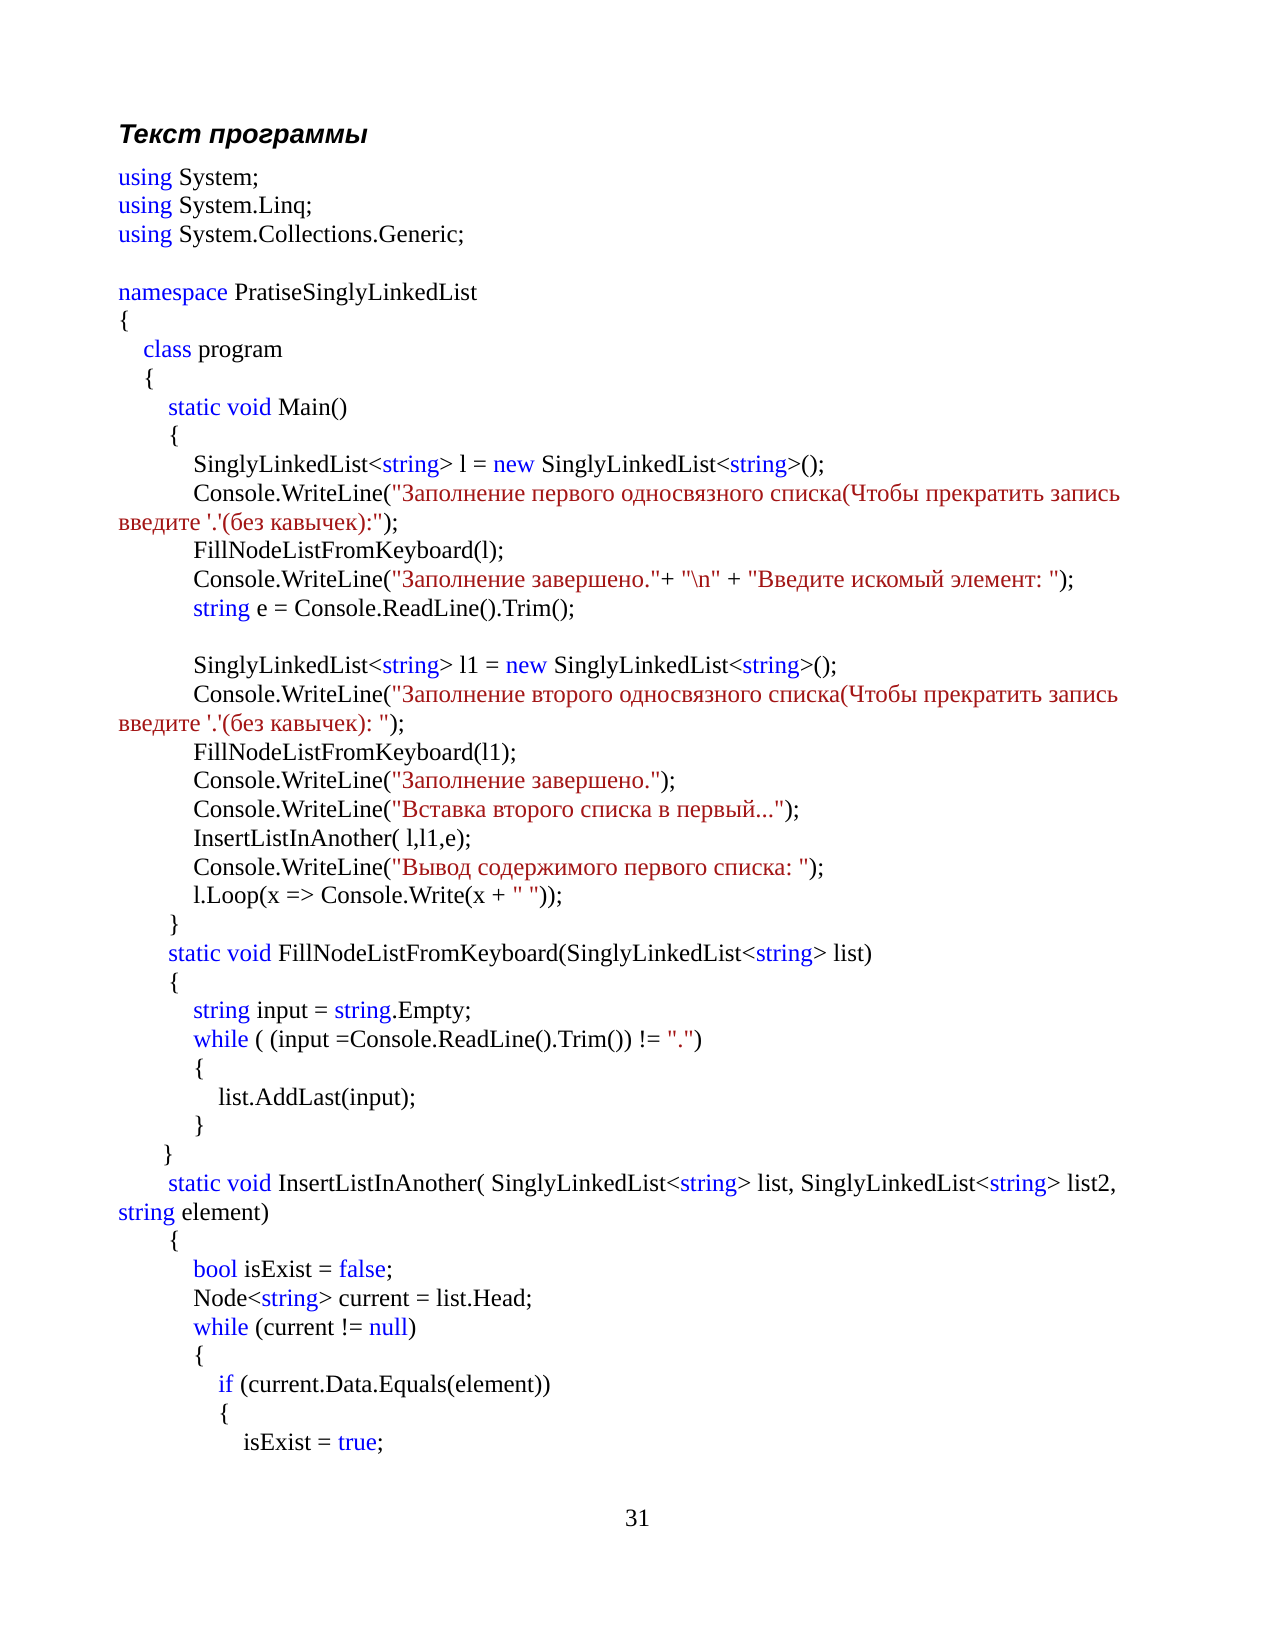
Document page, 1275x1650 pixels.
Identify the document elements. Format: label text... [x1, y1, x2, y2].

subtitle Текст программы [118, 118, 1157, 149]
text using System; using System.Linq; using System.Collections.Generic; namespace PratiseSinglyLinkedList { class program { static void Main() { SinglyLinkedList<string> l = new SinglyLinkedList<string>(); Console.WriteLine("Заполнение первого односвязного списка(Чтобы прекратить запись введите '.'(без кавычек):"); FillNodeListFromKeyboard(l); Console.WriteLine("Заполнение завершено."+ "\n" + "Введите искомый элемент: "); string e = Console.ReadLine().Trim(); SinglyLinkedList<string> l1 = new SinglyLinkedList<string>(); Console.WriteLine("Заполнение второго односвязного списка(Чтобы прекратить запись введите '.'(без кавычек): "); FillNodeListFromKeyboard(l1); Console.WriteLine("Заполнение завершено."); Console.WriteLine("Вставка второго списка в первый..."); InsertListInAnother( l,l1,e); Console.WriteLine("Вывод содержимого первого списка: "); l.Loop(x => Console.Write(x + " ")); } static void FillNodeListFromKeyboard(SinglyLinkedList<string> list) { string input = string.Empty; while ( (input =Console.ReadLine().Trim()) != ".") { list.AddLast(input); } } static void InsertListInAnother( SinglyLinkedList<string> list, SinglyLinkedList<string> list2, string element) { bool isExist = false; Node<string> current = list.Head; while (current != null) { if (current.Data.Equals(element)) { isExist = true; [118, 162, 1157, 1456]
